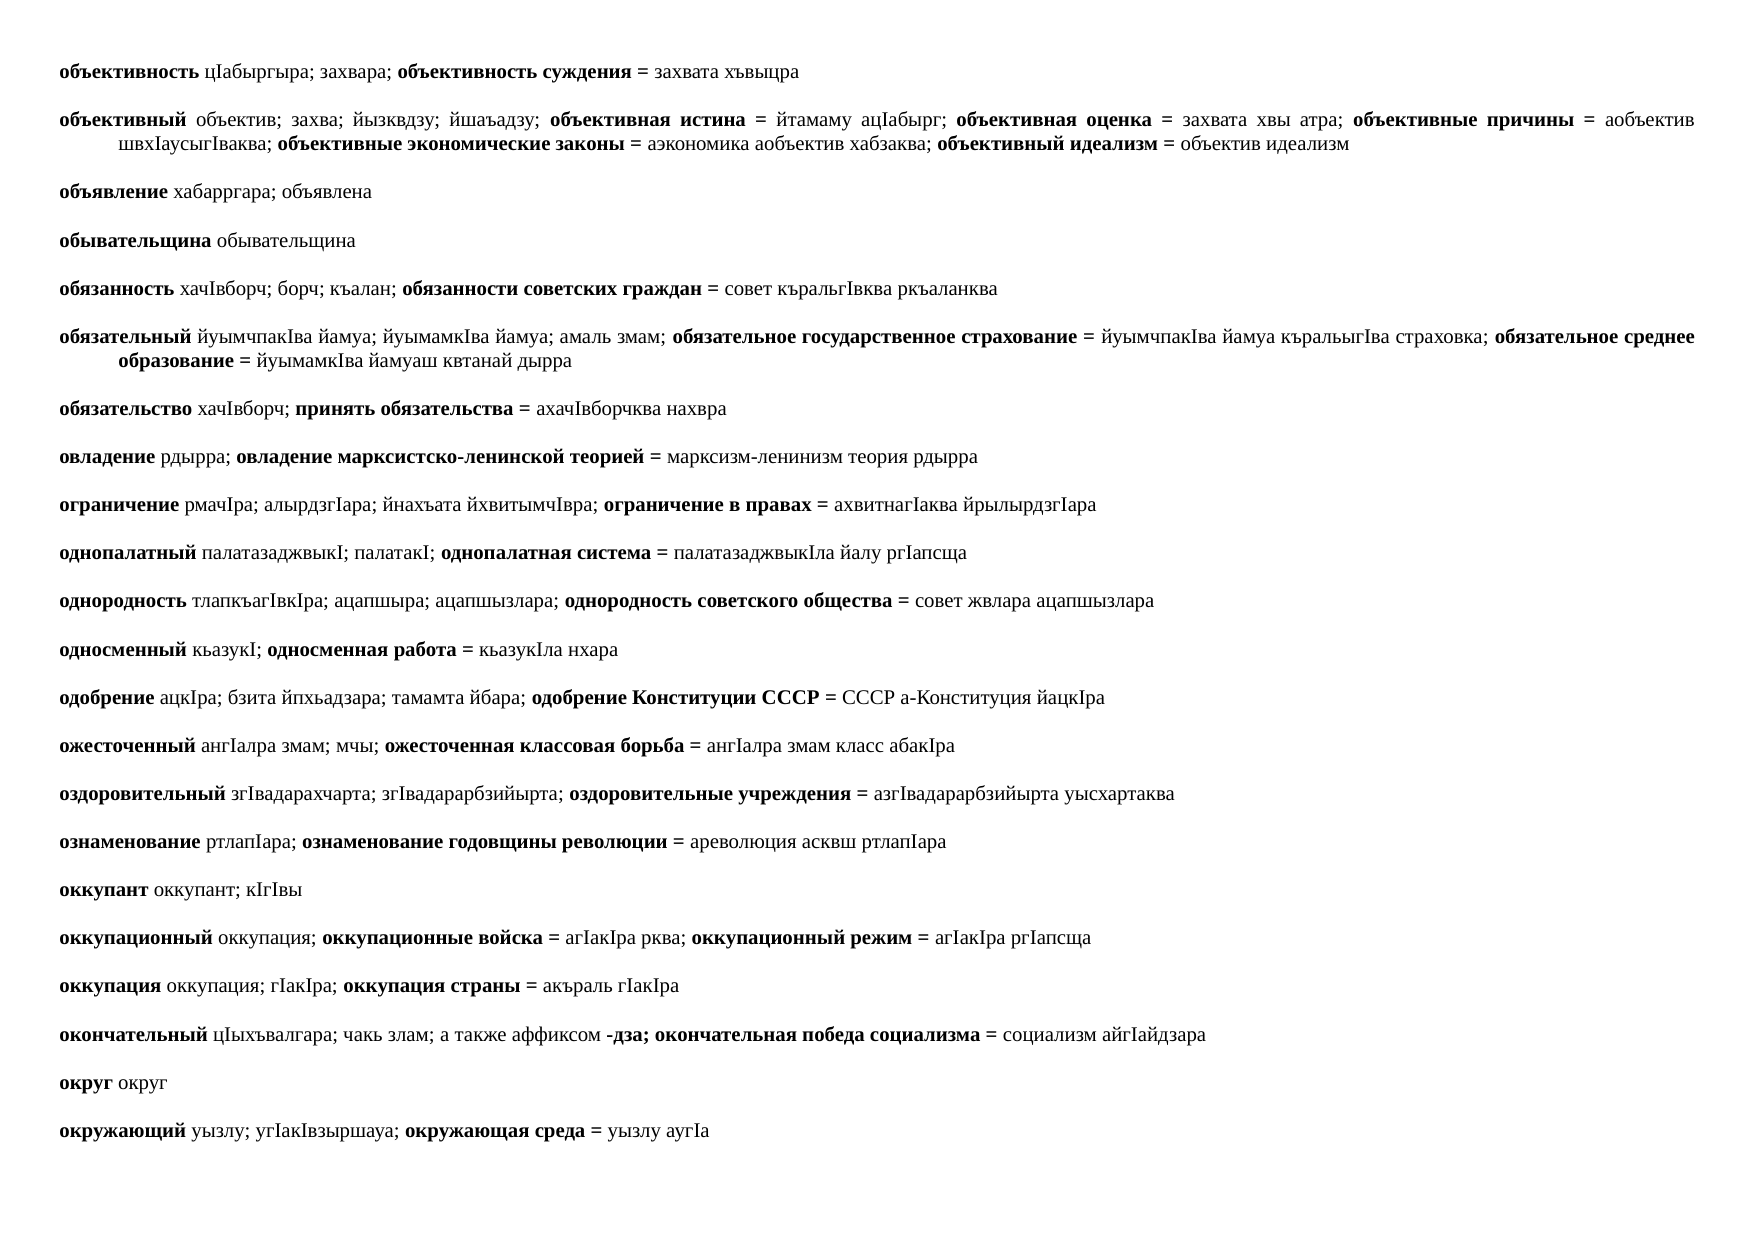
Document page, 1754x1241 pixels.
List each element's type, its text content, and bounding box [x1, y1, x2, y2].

text одобрение ацкIра; бзита йпхьадзара; тамамта йбара; одобрение Конституции СССР = СССР а-Конституция йацкIра [59, 685, 1695, 709]
text объективность цIабыргыра; захвара; объективность суждения = захвата хъвыцра [59, 59, 1695, 83]
text обязанность хачIвборч; борч; къалан; обязанности советских граждан = совет къральгIвква ркъаланква [59, 276, 1695, 300]
text овладение рдырра; овладение марксистско-ленинской теорией = марксизм-ленинизм теория рдырра [59, 444, 1695, 468]
text однородность тлапкъагIвкIра; ацапшыра; ацапшызлара; однородность советского общества = совет жвлара ацапшызлара [59, 588, 1695, 612]
text ограничение рмачIра; алырдзгIара; йнахъата йхвитымчIвра; ограничение в правах = ахвитнагIаква йрылырдзгIара [59, 492, 1695, 516]
text однопалатный палатазаджвыкI; палатакI; однопалатная система = палатазаджвыкIла йалу ргIапсща [59, 540, 1695, 564]
text обязательство хачIвборч; принять обязательства = ахачIвборчква нахвра [59, 396, 1695, 420]
text оккупация оккупация; гIакIра; оккупация страны = акъраль гIакIра [59, 973, 1695, 997]
text оккупационный оккупация; оккупационные войска = агIакIра рква; оккупационный режим = агIакIра ргIапсща [59, 925, 1695, 949]
text округ округ [59, 1070, 1695, 1094]
text оздоровительный згIвадарахчарта; згIвадарарбзийырта; оздоровительные учреждения = азгIвадарарбзийырта уысхартаква [59, 781, 1695, 805]
text объявление хабарргара; объявлена [59, 179, 1695, 203]
text оккупант оккупант; кIгIвы [59, 877, 1695, 901]
text окончательный цIыхъвалгара; чакь злам; а также аффиксом -дза; окончательная победа социализма = социализм айгIайдзара [59, 1022, 1695, 1046]
text односменный кьазукI; односменная работа = кьазукIла нхара [59, 637, 1695, 661]
text окружающий уызлу; угIакIвзыршауа; окружающая среда = уызлу аугIа [59, 1118, 1695, 1142]
text ожесточенный ангIалра змам; мчы; ожесточенная классовая борьба = ангIалра змам класс абакIра [59, 733, 1695, 757]
text обязательный йуымчпакIва йамуа; йуымамкIва йамуа; амаль змам; обязательное государственное страхование = йуымчпакIва йамуа къральыгIва страховка; обязательное среднее образование = йуымамкIва йамуаш квтанай дырра [59, 324, 1695, 372]
text объективный объектив; захва; йызквдзу; йшаъадзу; объективная истина = йтамаму ацIабырг; объективная оценка = захвата хвы атра; объективные причины = аобъектив швхIаусыгIваква; объективные экономические законы = аэкономика аобъектив хабзаква; объективный идеализм = объектив идеализм [59, 107, 1695, 155]
text обывательщина обывательщина [59, 227, 1695, 252]
text ознаменование ртлапIара; ознаменование годовщины революции = ареволюция асквш ртлапIара [59, 829, 1695, 853]
